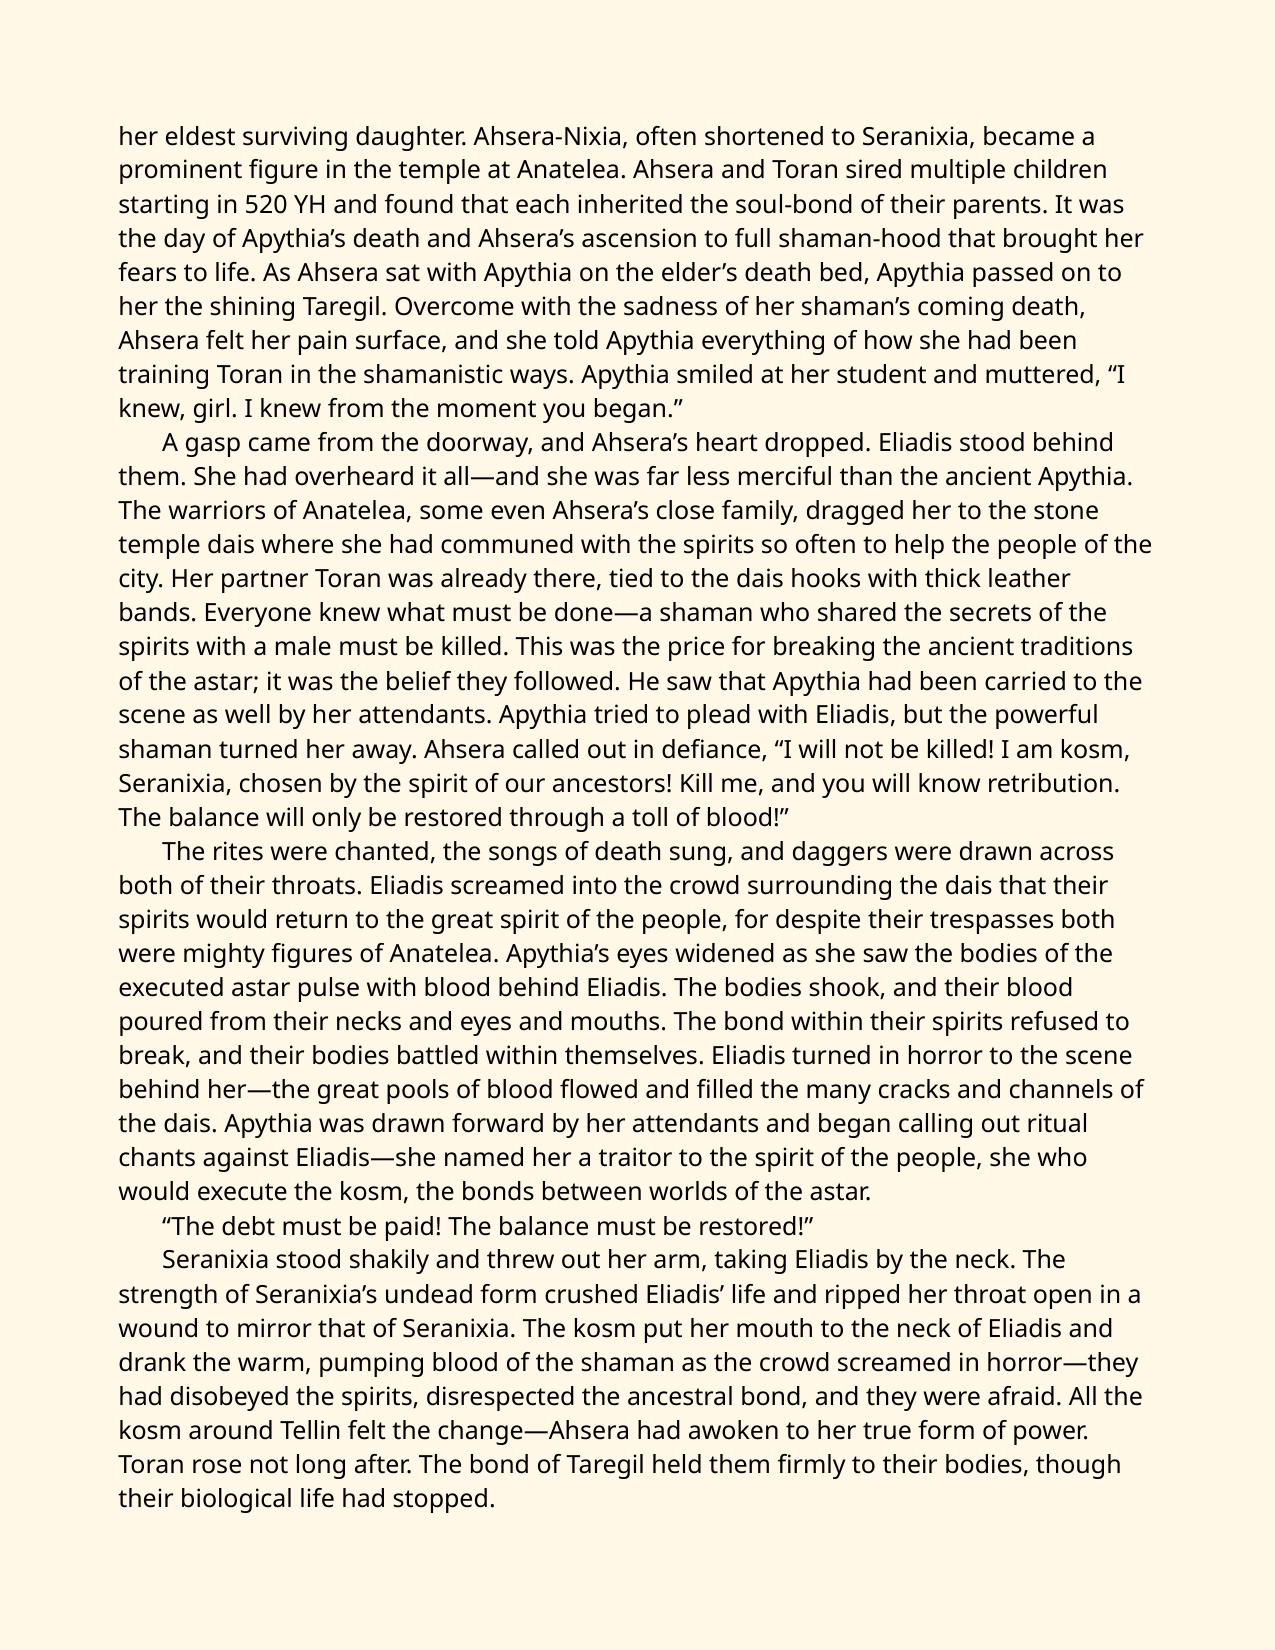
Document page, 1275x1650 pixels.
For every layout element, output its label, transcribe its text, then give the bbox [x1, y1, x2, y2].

text A gasp came from the doorway, and Ahsera’s heart dropped. Eliadis stood behind them. She had overheard it all—and she was far less merciful than the ancient Apythia. The warriors of Anatelea, some even Ahsera’s close family, dragged her to the stone temple dais where she had communed with the spirits so often to help the people of the city. Her partner Toran was already there, tied to the dais hooks with thick leather bands. Everyone knew what must be done—a shaman who shared the secrets of the spirits with a male must be killed. This was the price for breaking the ancient traditions of the astar; it was the belief they followed. He saw that Apythia had been carried to the scene as well by her attendants. Apythia tried to plead with Eliadis, but the powerful shaman turned her away. Ahsera called out in defiance, “I will not be killed! I am kosm, Seranixia, chosen by the spirit of our ancestors! Kill me, and you will know retribution. The balance will only be restored through a toll of blood!” [118, 425, 1157, 833]
text The rites were chanted, the songs of death sung, and daggers were drawn across both of their throats. Eliadis screamed into the crowd surrounding the dais that their spirits would return to the great spirit of the people, for despite their trespasses both were mighty figures of Anatelea. Apythia’s eyes widened as she saw the bodies of the executed astar pulse with blood behind Eliadis. The bodies shook, and their blood poured from their necks and eyes and mouths. The bond within their spirits refused to break, and their bodies battled within themselves. Eliadis turned in horror to the scene behind her—the great pools of blood flowed and filled the many cracks and channels of the dais. Apythia was drawn forward by her attendants and began calling out ritual chants against Eliadis—she named her a traitor to the spirit of the people, she who would execute the kosm, the bonds between worlds of the astar. [118, 833, 1157, 1208]
text Seranixia stood shakily and threw out her arm, taking Eliadis by the neck. The strength of Seranixia’s undead form crushed Eliadis’ life and ripped her throat open in a wound to mirror that of Seranixia. The kosm put her mouth to the neck of Eliadis and drank the warm, pumping blood of the shaman as the crowd screamed in horror—they had disobeyed the spirits, disrespected the ancestral bond, and they were afraid. All the kosm around Tellin felt the change—Ahsera had awoken to her true form of power. Toran rose not long after. The bond of Taregil held them firmly to their bodies, though their biological life had stopped. [118, 1242, 1157, 1515]
text her eldest surviving daughter. Ahsera-Nixia, often shortened to Seranixia, became a prominent figure in the temple at Anatelea. Ahsera and Toran sired multiple children starting in 520 YH and found that each inherited the soul-bond of their parents. It was the day of Apythia’s death and Ahsera’s ascension to full shaman-hood that brought her fears to life. As Ahsera sat with Apythia on the elder’s death bed, Apythia passed on to her the shining Taregil. Overcome with the sadness of her shaman’s coming death, Ahsera felt her pain surface, and she told Apythia everything of how she had been training Toran in the shamanistic ways. Apythia smiled at her student and muttered, “I knew, girl. I knew from the moment you began.” [118, 118, 1157, 425]
text “The debt must be paid! The balance must be restored!” [118, 1208, 1157, 1242]
